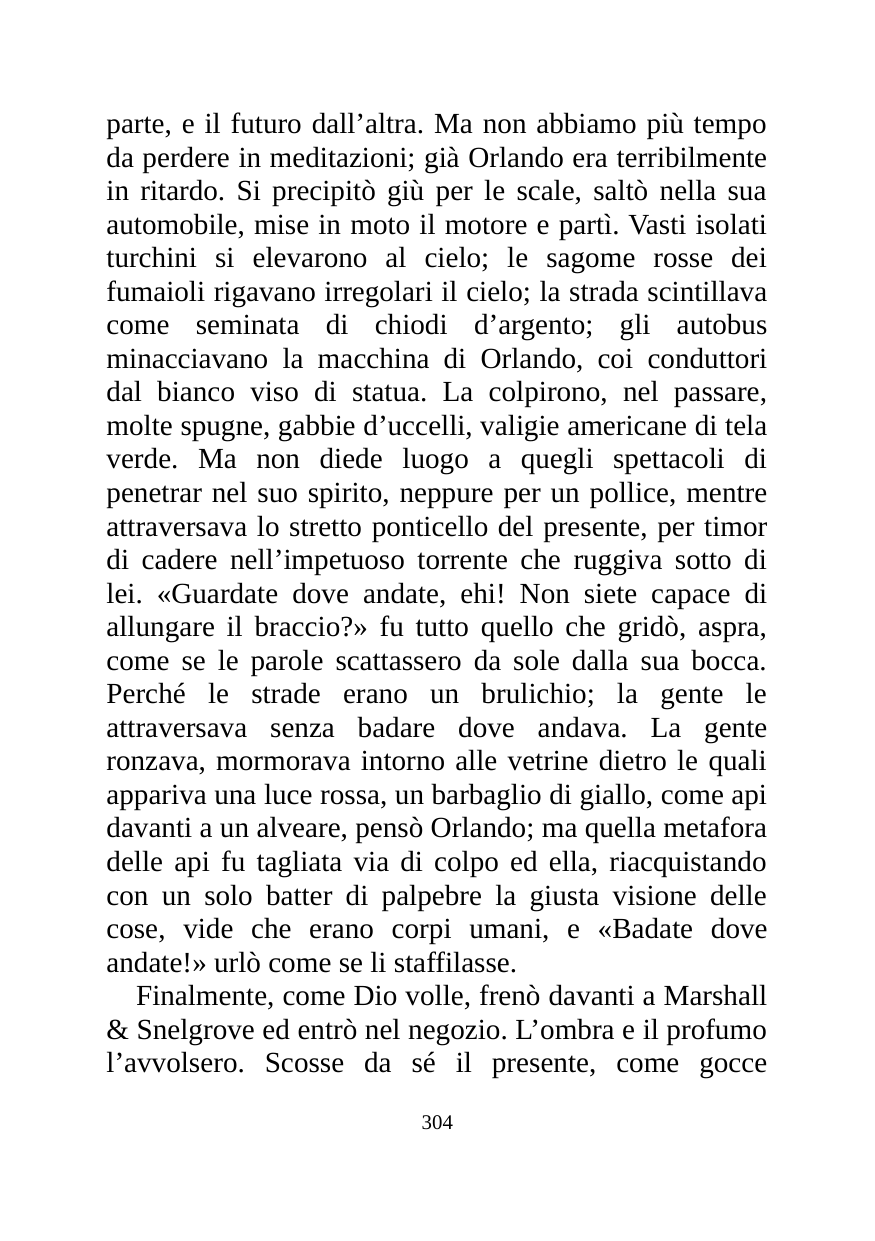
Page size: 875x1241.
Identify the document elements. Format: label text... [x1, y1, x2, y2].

text Finalmente, come Dio volle, frenò davanti a Marshall & Snelgrove ed entrò nel negozio. L’ombra e il profumo l’avvolsero. Scosse da sé il presente, come gocce [106, 978, 768, 1079]
text parte, e il futuro dall’altra. Ma non abbiamo più tempo da perdere in meditazioni; già Orlando era terribilmente in ritardo. Si precipitò giù per le scale, saltò nella sua automobile, mise in moto il motore e partì. Vasti isolati turchini si elevarono al cielo; le sagome rosse dei fumaioli rigavano irregolari il cielo; la strada scintillava come seminata di chiodi d’argento; gli autobus minacciavano la macchina di Orlando, coi conduttori dal bianco viso di statua. La colpirono, nel passare, molte spugne, gabbie d’uccelli, valigie americane di tela verde. Ma non diede luogo a quegli spettacoli di penetrar nel suo spirito, neppure per un pollice, mentre attraversava lo stretto ponticello del presente, per timor di cadere nell’impetuoso torrente che ruggiva sotto di lei. «Guardate dove andate, ehi! Non siete capace di allungare il braccio?» fu tutto quello che gridò, aspra, come se le parole scattassero da sole dalla sua bocca. Perché le strade erano un brulichio; la gente le attraversava senza badare dove andava. La gente ronzava, mormorava intorno alle vetrine dietro le quali appariva una luce rossa, un barbaglio di giallo, come api davanti a un alveare, pensò Orlando; ma quella metafora delle api fu tagliata via di colpo ed ella, riacquistando con un solo batter di palpebre la giusta visione delle cose, vide che erano corpi umani, e «Badate dove andate!» urlò come se li staffilasse. [106, 106, 768, 978]
